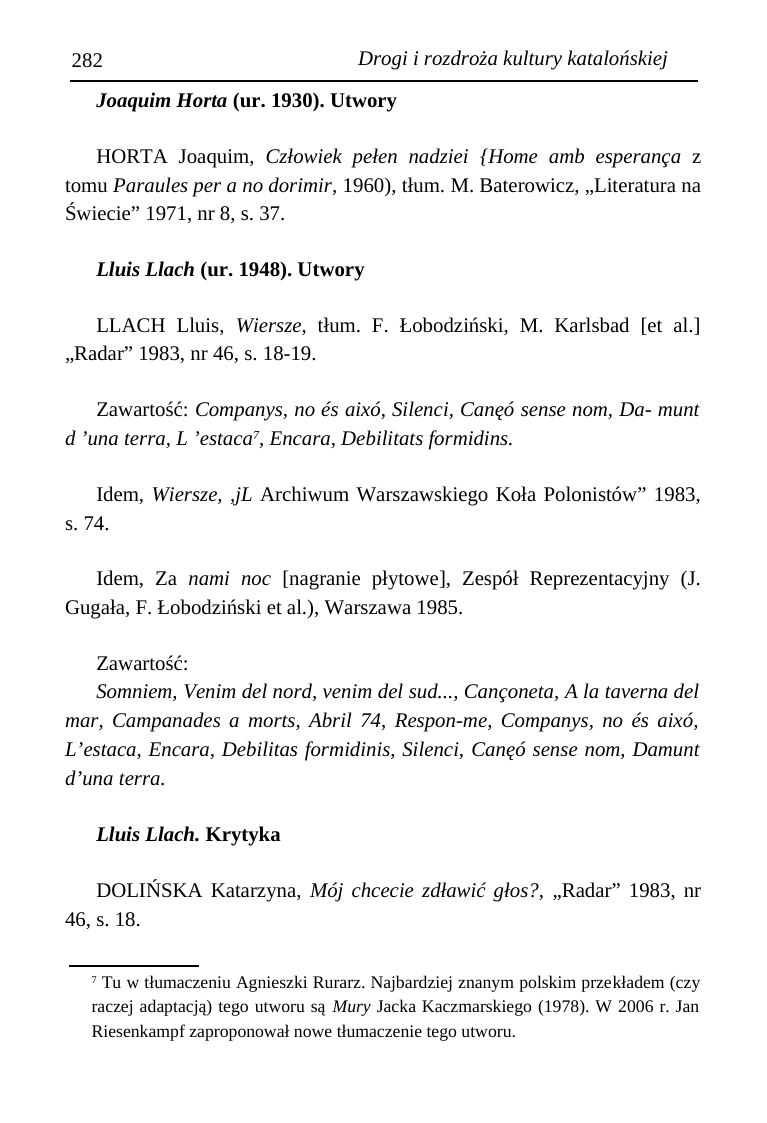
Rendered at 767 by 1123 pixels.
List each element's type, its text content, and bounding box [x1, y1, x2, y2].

text Zawartość: Companys, no és aixó, Silenci, Canęó sense nom, Da- munt d ’una terra, L ’estaca7, Encara, Debilitats formidins. [65, 397, 701, 450]
text Drogi i rozdroża kultury katalońskiej [358, 46, 702, 70]
text HORTA Joaquim, Człowiek pełen nadziei {Home amb esperança z tomu Paraules per a no dorimir, 1960), tłum. M. Baterowicz, „Literatura na Świecie” 1971, nr 8, s. 37. [65, 144, 701, 225]
subtitle Joaquim Horta (ur. 1930). Utwory [65, 88, 701, 112]
text LLACH Lluis, Wiersze, tłum. F. Łobodziński, M. Karlsbad [et al.] „Radar” 1983, nr 46, s. 18-19. [65, 313, 701, 365]
text Idem, Za nami noc [nagranie płytowe], Zespół Reprezentacyjny (J. Gugała, F. Łobodziński et al.), Warszawa 1985. [65, 566, 701, 619]
text 282 [67, 48, 107, 72]
text Lluis Llach. Krytyka [65, 822, 701, 846]
text Idem, Wiersze, ,jL Archiwum Warszawskiego Koła Polonistów” 1983, s. 74. [65, 482, 701, 535]
text Somniem, Venim del nord, venim del sud..., Cançoneta, A la taver­na del mar, Campanades a morts, Abril 74, Respon-me, Companys, no és aixó, L’estaca, Encara, Debilitas formidinis, Silenci, Canęó sense nom, Damunt d’una terra. [65, 679, 701, 790]
text 7 Tu w tłumaczeniu Agnieszki Rurarz. Najbardziej znanym polskim prze­kładem (czy raczej adaptacją) tego utworu są Mury Jacka Kaczmarskiego (1978). W 2006 r. Jan Riesenkampf zaproponował nowe tłumaczenie tego utworu. [91, 972, 700, 1041]
subtitle Lluis Llach (ur. 1948). Utwory [65, 257, 701, 281]
text Zawartość: [65, 651, 701, 674]
text DOLIŃSKA Katarzyna, Mój chcecie zdławić głos?, „Radar” 1983, nr 46, s. 18. [65, 878, 701, 931]
